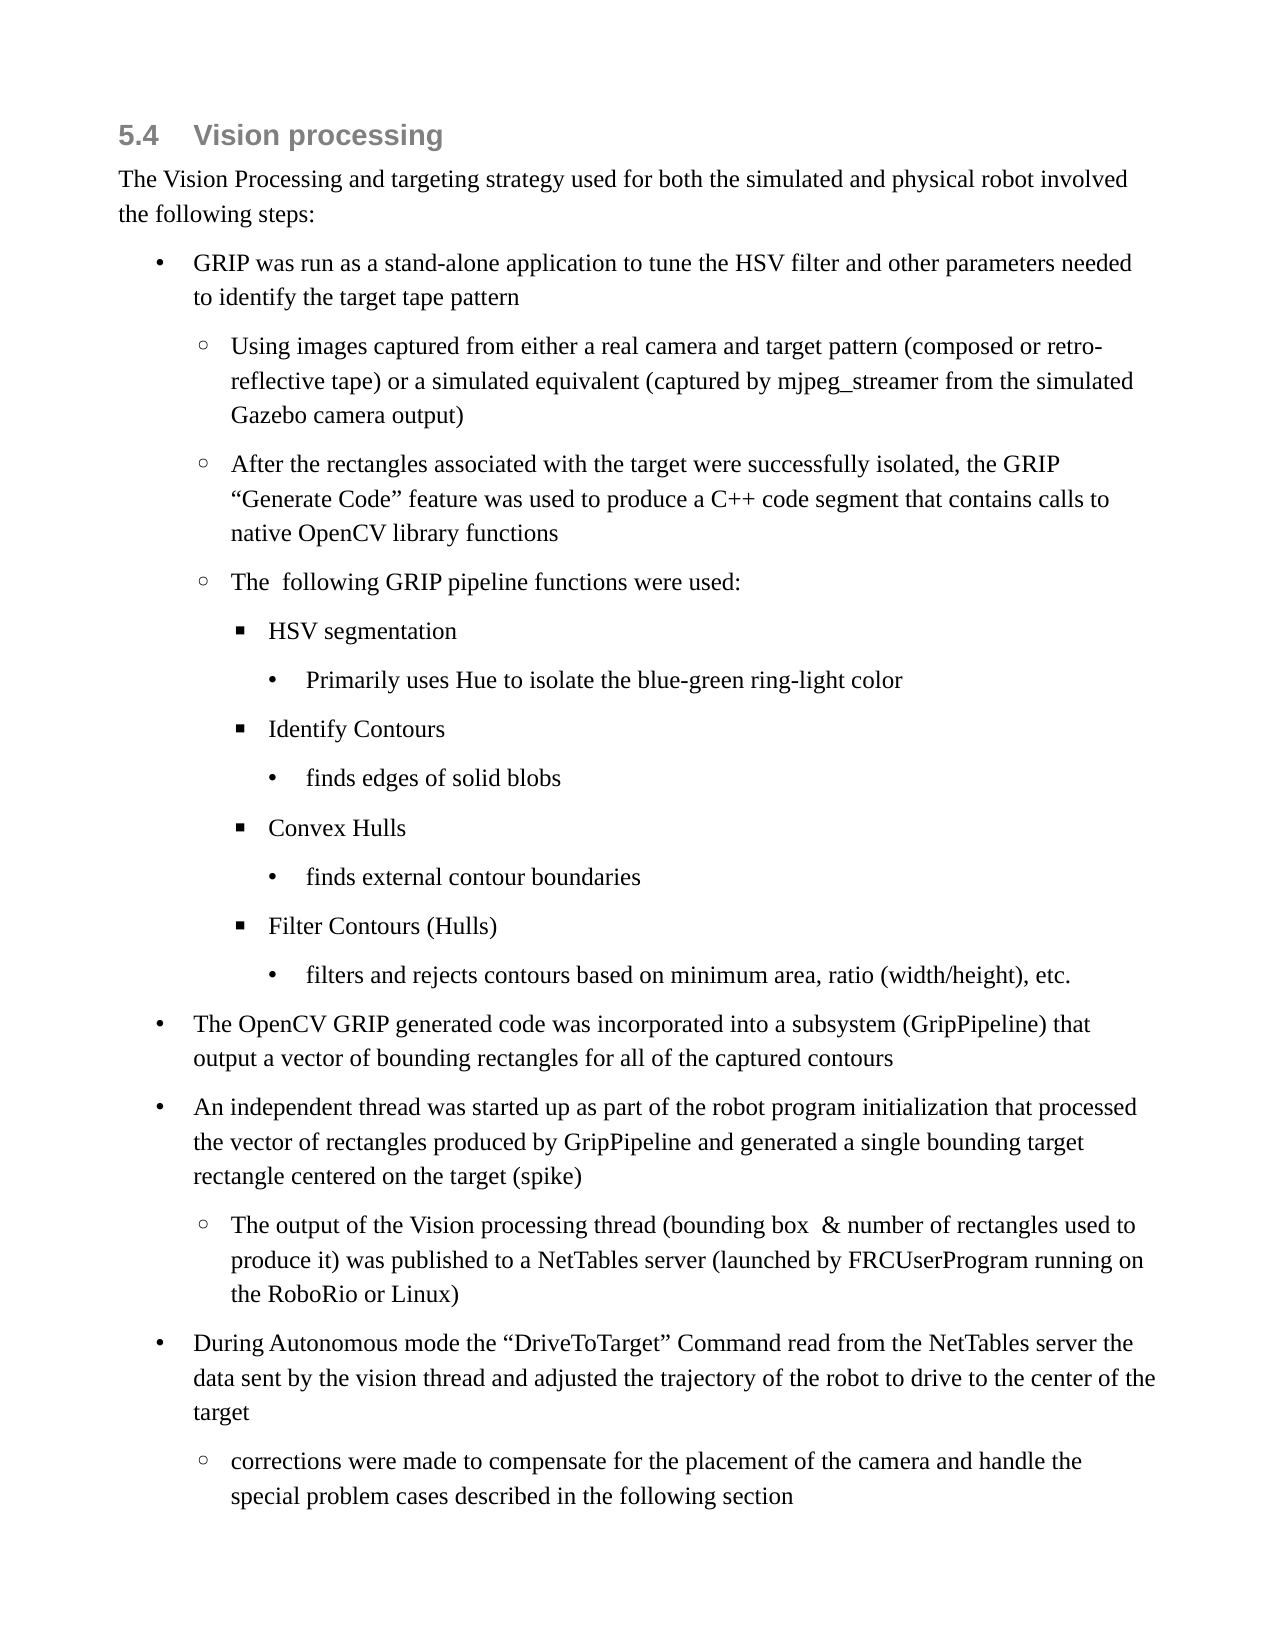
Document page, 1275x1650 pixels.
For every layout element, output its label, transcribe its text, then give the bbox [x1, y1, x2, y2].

list Convex Hulls [231, 813, 1157, 841]
list finds edges of solid blobs [268, 763, 1157, 792]
list The following GRIP pipeline functions were used: [193, 567, 1157, 596]
list corrections were made to compensate for the placement of the camera and handle the special problem cases described in the following section [193, 1446, 1157, 1510]
list Identify Contours [231, 714, 1157, 743]
list An independent thread was started up as part of the robot program initialization that processed the vector of rectangles produced by GripPipeline and generated a single bounding target rectangle centered on the target (spike) [156, 1092, 1157, 1190]
list Using images captured from either a real camera and target pattern (composed or retro-reflective tape) or a simulated equivalent (captured by mjpeg_streamer from the simulated Gazebo camera output) [193, 331, 1157, 429]
list filters and rejects contours based on minimum area, ratio (width/height), etc. [268, 960, 1157, 988]
list Filter Contours (Hulls) [231, 911, 1157, 939]
list After the rectangles associated with the target were successfully isolated, the GRIP “Generate Code” feature was used to produce a C++ code segment that contains calls to native OpenCV library functions [193, 449, 1157, 547]
list During Autonomous mode the “DriveToTarget” Command read from the NetTables server the data sent by the vision thread and adjusted the trajectory of the robot to drive to the center of the target [156, 1328, 1157, 1426]
text The Vision Processing and targeting strategy used for both the simulated and physical robot involved the following steps: [118, 164, 1157, 227]
list GRIP was run as a stand-alone application to tune the HSV filter and other parameters needed to identify the target tape pattern [156, 248, 1157, 311]
list The OpenCV GRIP generated code was incorporated into a subsystem (GripPipeline) that output a vector of bounding rectangles for all of the captured contours [156, 1009, 1157, 1072]
list Primarily uses Hue to isolate the blue-green ring-light color [268, 665, 1157, 694]
list HSV segmentation [231, 616, 1157, 645]
list finds external contour boundaries [268, 862, 1157, 890]
list The output of the Vision processing thread (bounding box & number of rectangles used to produce it) was published to a NetTables server (launched by FRCUserProgram running on the RoboRio or Linux) [193, 1210, 1157, 1308]
subtitle Vision processing [118, 118, 1157, 152]
